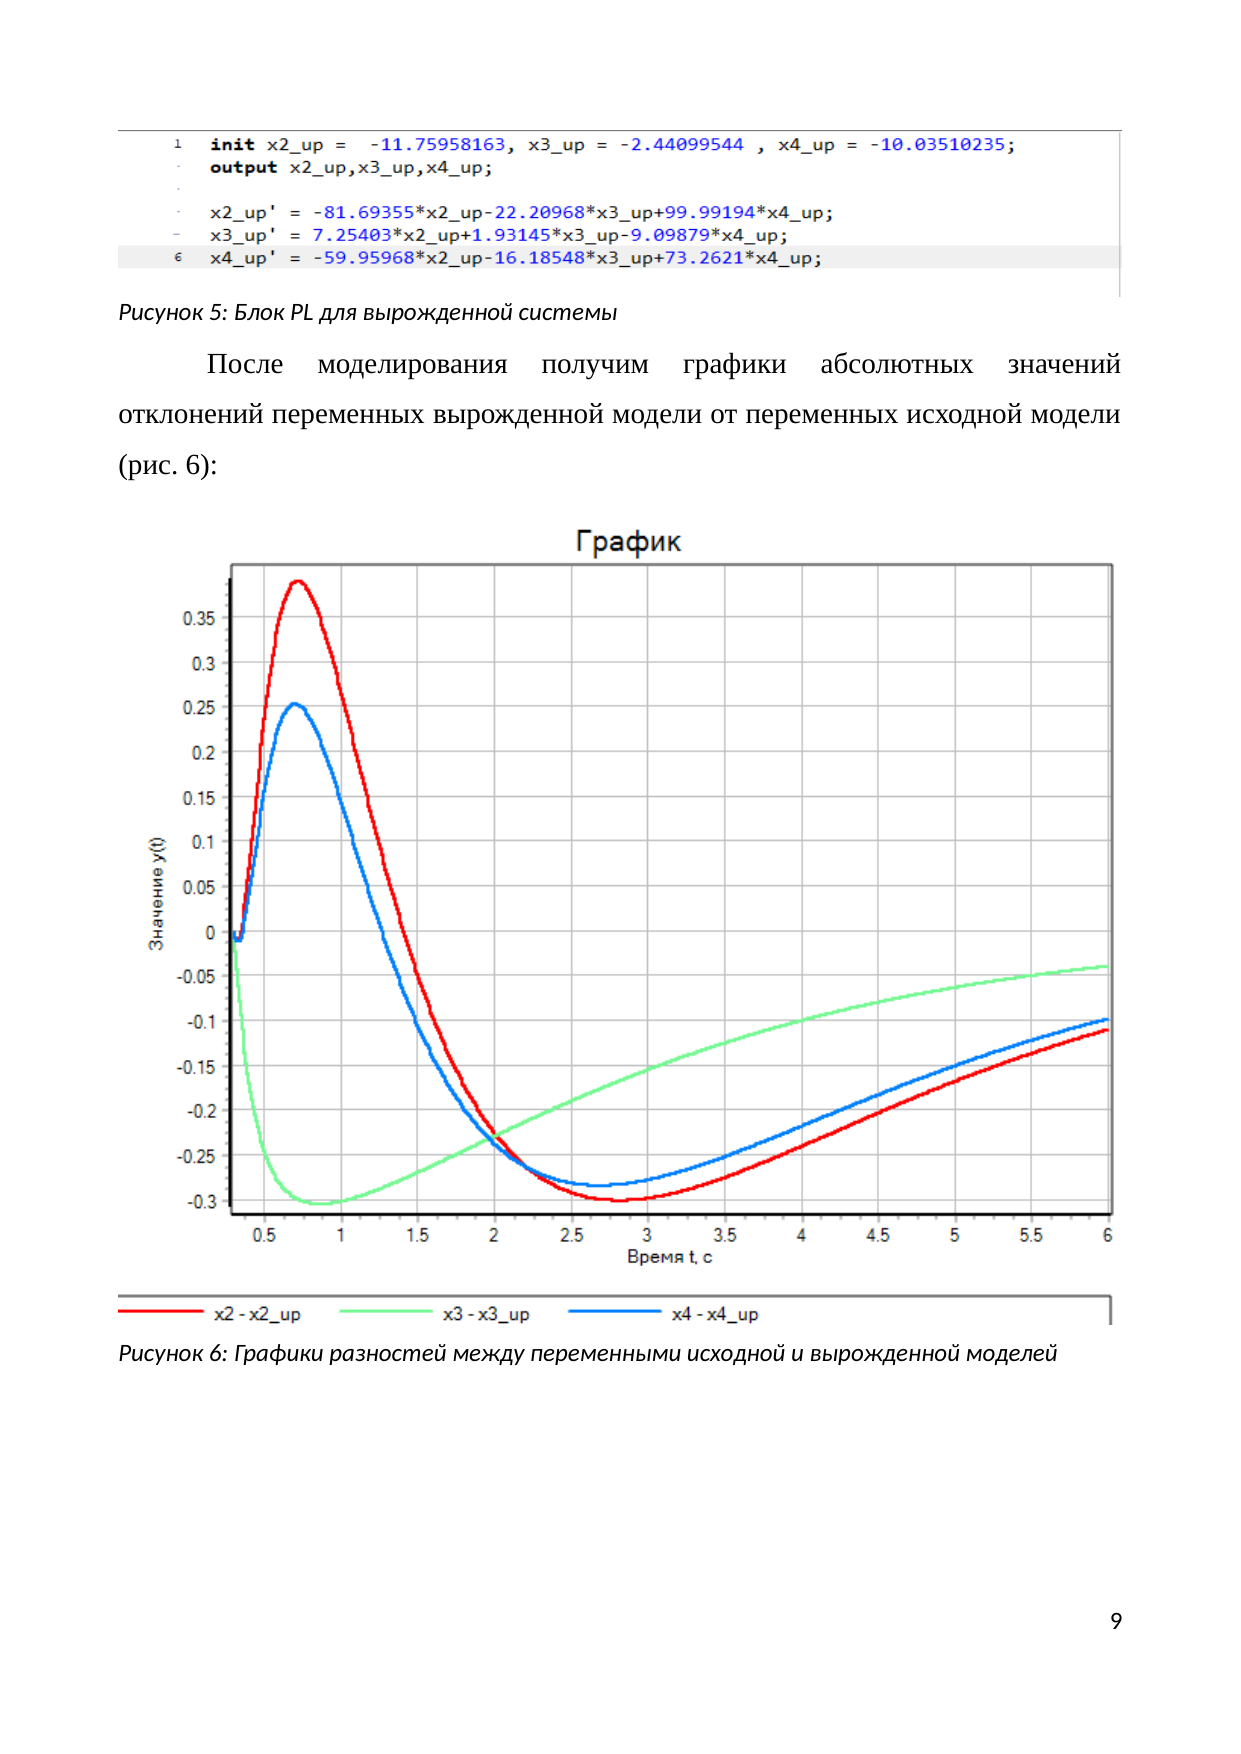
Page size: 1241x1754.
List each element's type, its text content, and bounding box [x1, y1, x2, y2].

text Рисунок 5: Блок PL для вырожденной системы [118, 297, 1122, 327]
picture [118, 524, 1123, 1325]
picture [118, 130, 1123, 297]
text Рисунок 6: Графики разностей между переменными исходной и вырожденной моделей [118, 1325, 1122, 1367]
text После моделирования получим графики абсолютных значений отклонений переменных вырожденной модели от переменных исходной модели (рис. 6): [118, 346, 1122, 480]
